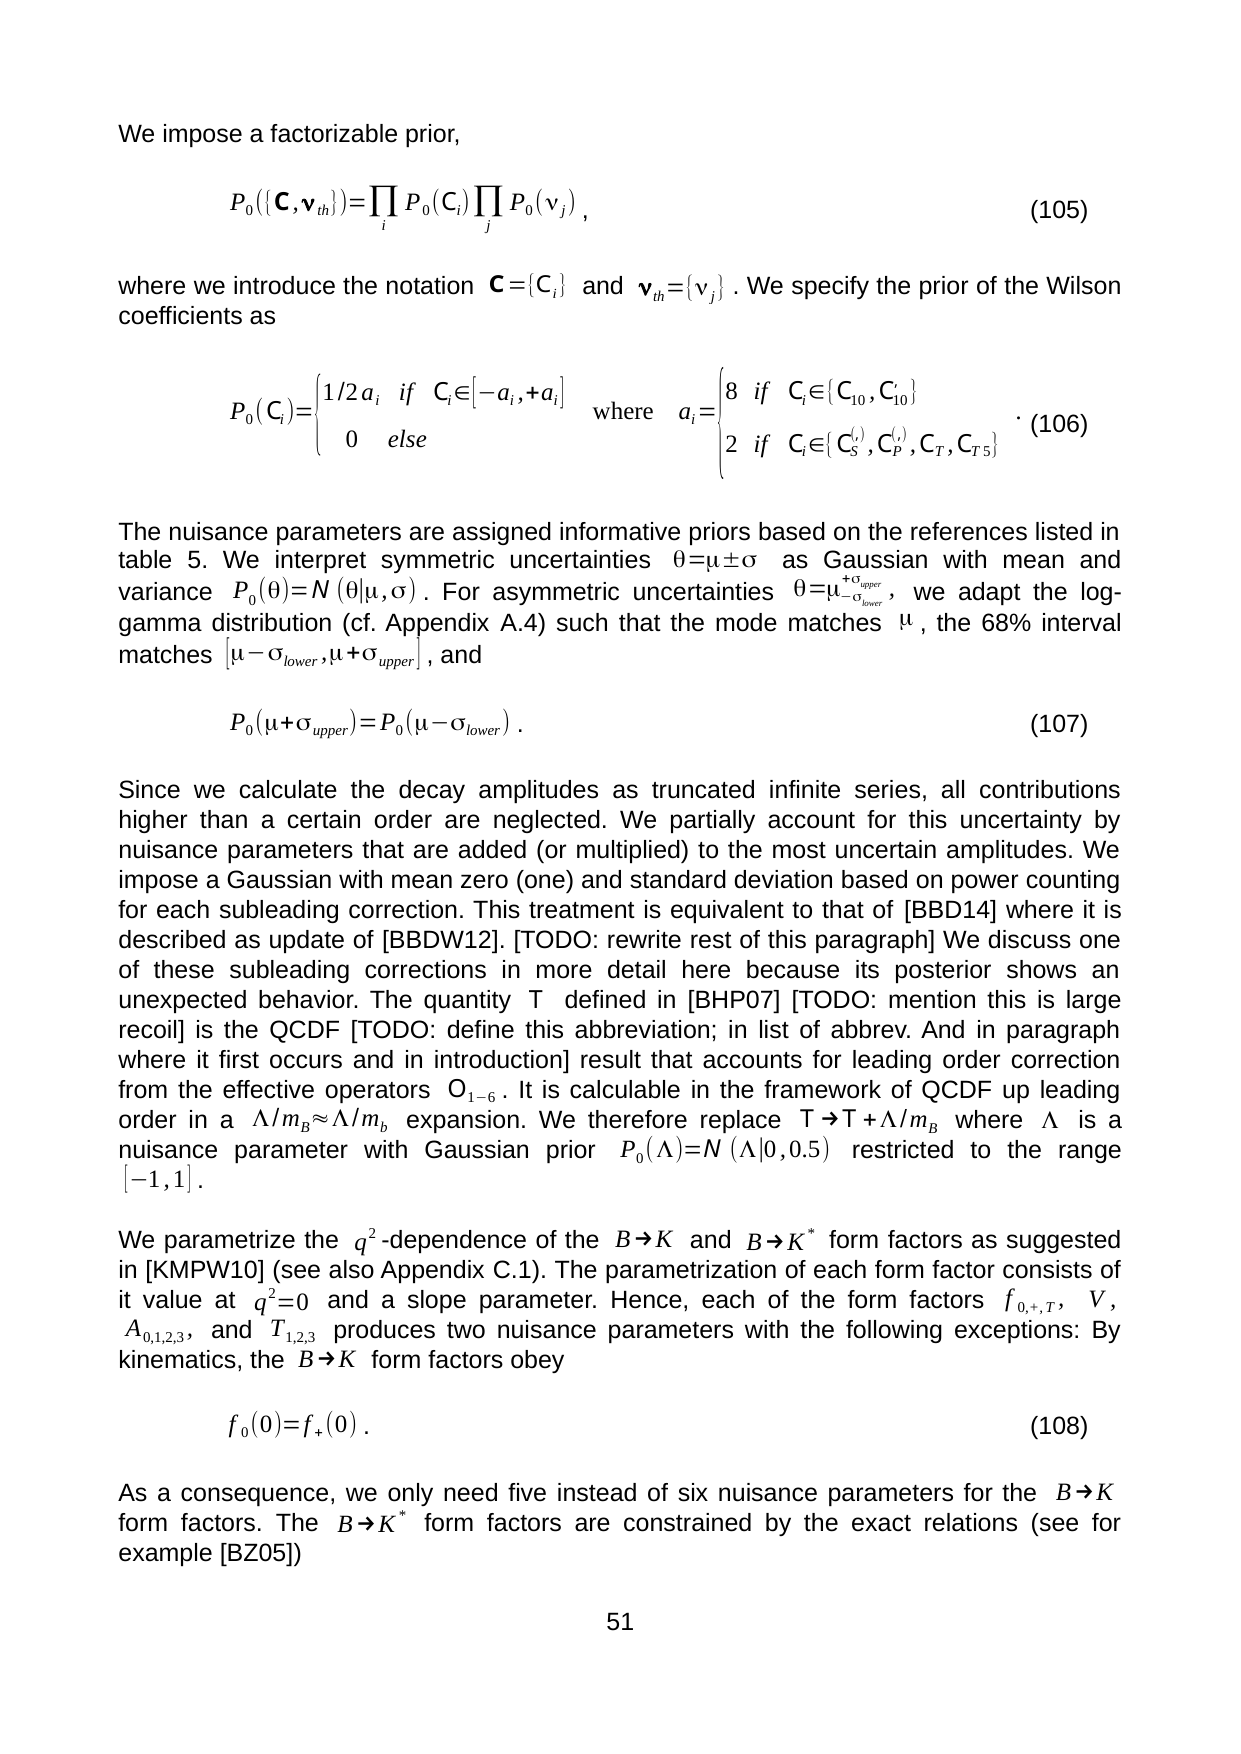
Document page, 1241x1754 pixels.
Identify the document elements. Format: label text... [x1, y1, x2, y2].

table_header [118, 701, 217, 745]
table_header [118, 1404, 217, 1447]
table_header [118, 360, 217, 486]
table_header [217, 360, 1024, 486]
text The nuisance parameters are assigned informative priors based on the references listed in table 5. We interpret symmetric uncertainties as Gaussian with mean and variance . For asymmetric uncertainties we adapt the log-gamma distribution (cf. Appendix A.4) such that the mode matches , the 68% interval matches , and [118, 516, 1122, 671]
text We impose a factorizable prior, [118, 118, 1122, 148]
table_header (107) [1024, 701, 1123, 745]
table_header , [217, 178, 1024, 240]
text Since we calculate the decay amplitudes as truncated infinite series, all contributions higher than a certain order are neglected. We partially account for this uncertainty by nuisance parameters that are added (or multiplied) to the most uncertain amplitudes. We impose a Gaussian with mean zero (one) and standard deviation based on power counting for each subleading correction. This treatment is equivalent to that of [BBD14] where it is described as update of [BBDW12]. [TODO: rewrite rest of this paragraph] We discuss one of these subleading corrections in more detail here because its posterior shows an unexpected behavior. The quantity defined in [BHP07] [TODO: mention this is large recoil] is the QCDF [TODO: define this abbreviation; in list of abbrev. And in paragraph where it first occurs and in introduction] result that accounts for leading order correction from the effective operators . It is calculable in the framework of QCDF up leading order in a expansion. We therefore replace where is a nuisance parameter with Gaussian prior restricted to the range . [118, 775, 1122, 1195]
text As a consequence, we only need five instead of six nuisance parameters for the form factors. The form factors are constrained by the exact relations (see for example [BZ05]) [118, 1477, 1122, 1567]
table_header . [217, 701, 1024, 745]
text where we introduce the notation and . We specify the prior of the Wilson coefficients as [118, 270, 1122, 330]
table_header (108) [1024, 1404, 1123, 1447]
text We parametrize the -dependence of the and form factors as suggested in [KMPW10] (see also Appendix C.1). The parametrization of each form factor consists of it value at and a slope parameter. Hence, each of the form factors and produces two nuisance parameters with the following exceptions: By kinematics, the form factors obey [118, 1225, 1122, 1375]
table_header (105) [1024, 178, 1123, 240]
table_header (106) [1024, 360, 1123, 486]
table_header . [217, 1404, 1024, 1447]
table_header [118, 178, 217, 240]
